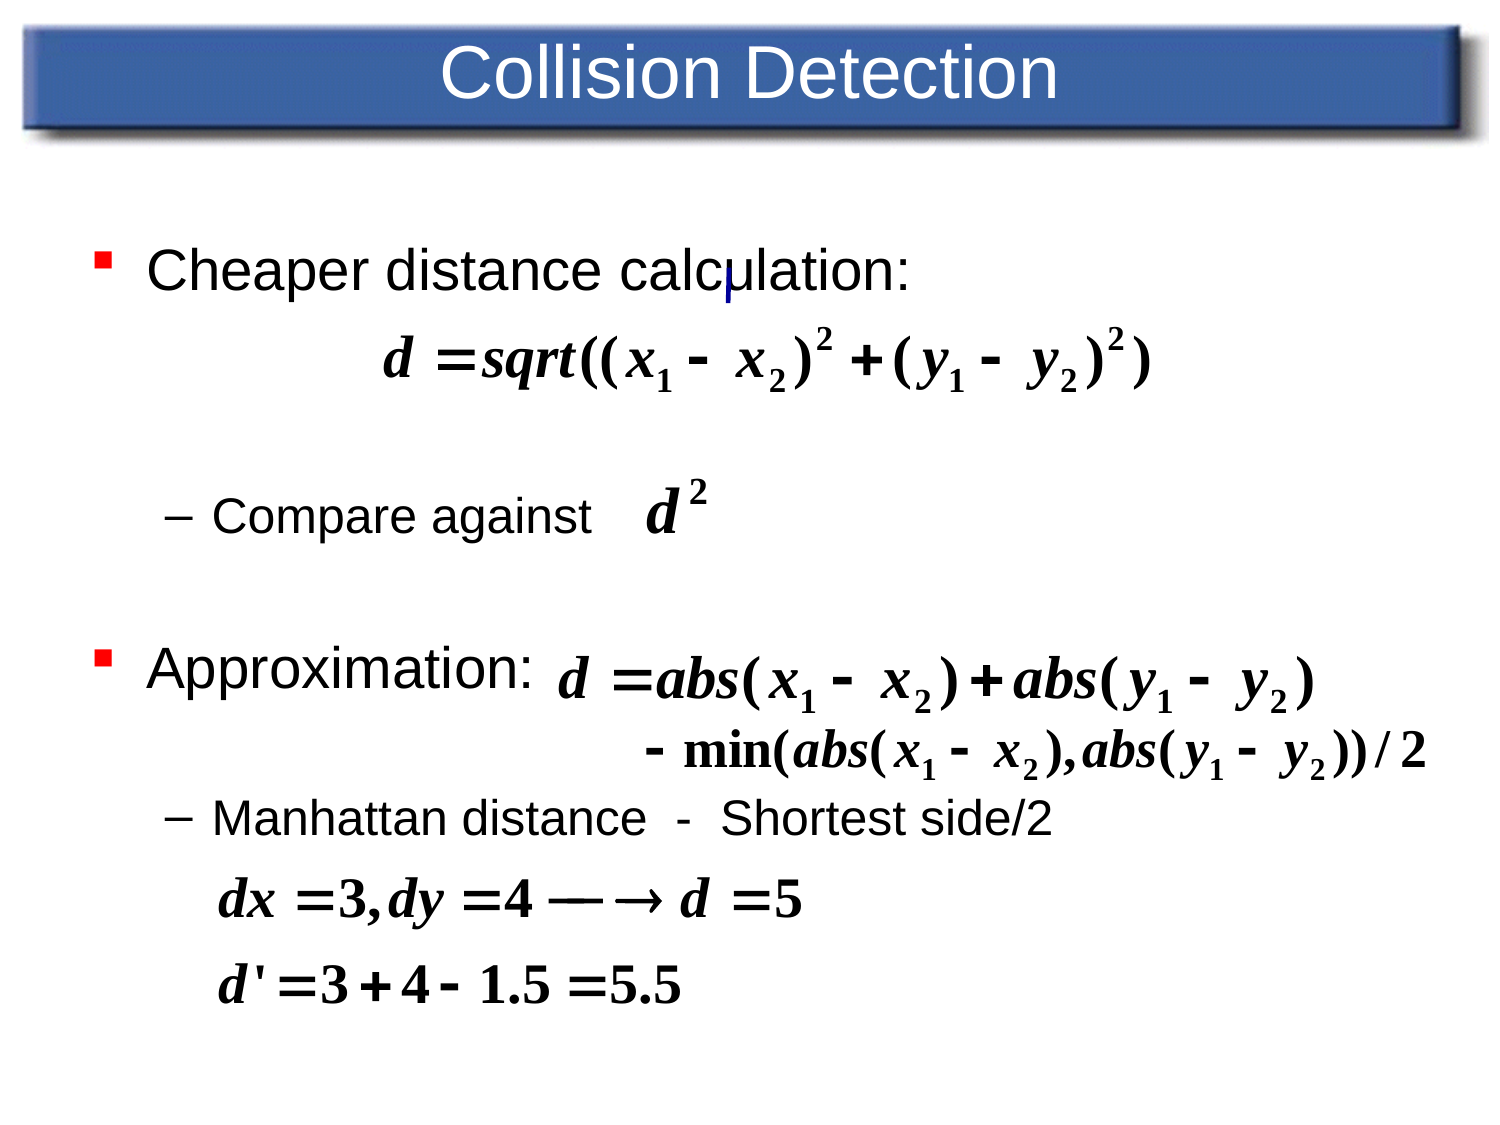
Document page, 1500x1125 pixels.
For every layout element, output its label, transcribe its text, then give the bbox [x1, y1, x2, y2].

chart [375, 312, 1163, 403]
picture [21, 22, 1489, 149]
title Collision Detection [75, 0, 1426, 138]
chart [210, 853, 813, 1016]
list Cheaper distance calculation: Compare against Approximation: Manhattan distance - Shortest side/2 [75, 224, 1426, 968]
chart [549, 637, 1438, 790]
chart [637, 462, 720, 550]
